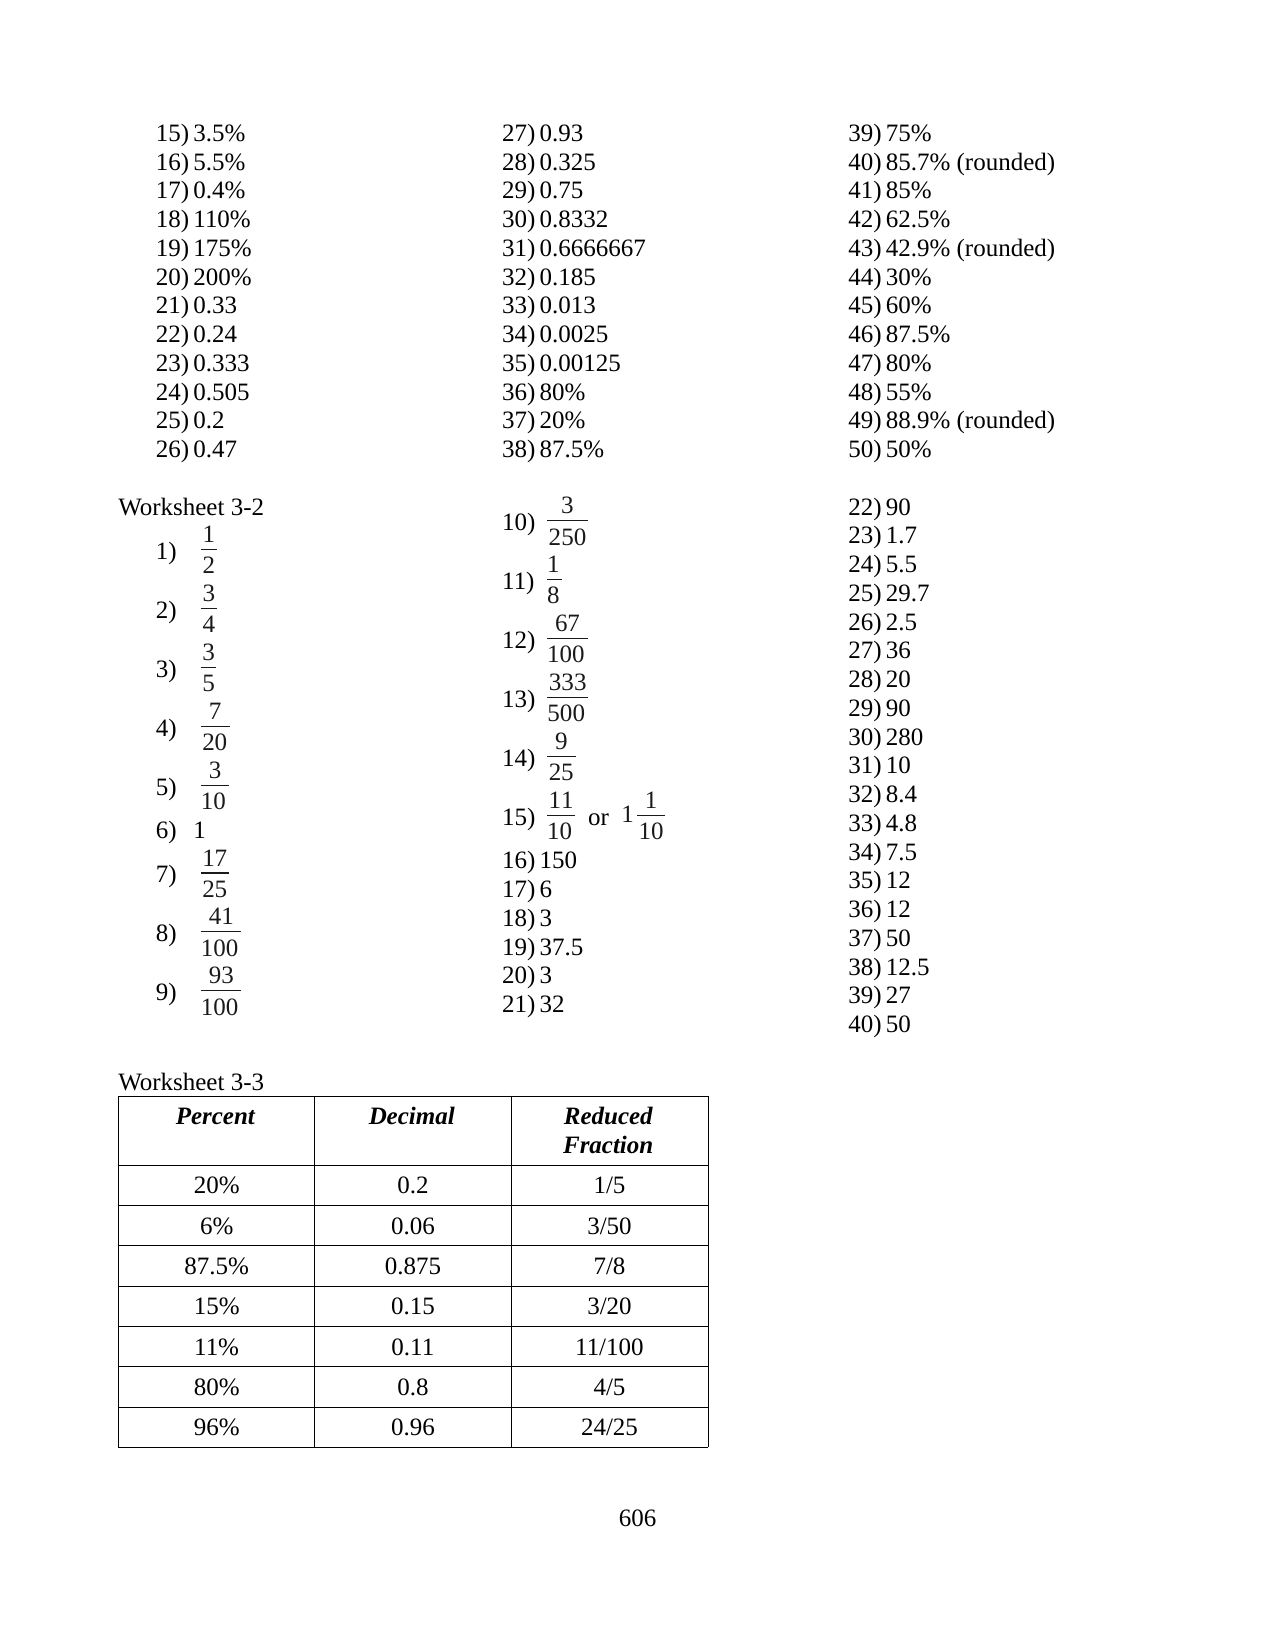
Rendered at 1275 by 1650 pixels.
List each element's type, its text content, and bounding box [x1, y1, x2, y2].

list 60% [848, 291, 1157, 319]
text Worksheet 3-3 [118, 1067, 1157, 1096]
list 0.2 [156, 406, 464, 434]
table_cell 87.5% [119, 1246, 314, 1286]
list 10 [848, 751, 1157, 779]
list 0.75 [502, 176, 811, 204]
list 80% [502, 377, 811, 406]
list 20 [848, 664, 1157, 693]
list 87.5% [848, 319, 1157, 348]
list 85% [848, 176, 1157, 204]
list 0.333 [156, 348, 464, 377]
table_header Percent [119, 1097, 314, 1165]
list 12 [848, 894, 1157, 923]
list 0.4% [156, 176, 464, 204]
list 0.013 [502, 291, 811, 319]
list 80% [848, 348, 1157, 377]
table_cell 4/5 [512, 1367, 708, 1407]
list 50 [848, 1009, 1157, 1038]
list 12.5 [848, 952, 1157, 981]
list 0.93 [502, 118, 811, 147]
table_cell 11% [119, 1327, 314, 1366]
list 0.00125 [502, 348, 811, 377]
list 280 [848, 722, 1157, 751]
list 0.6666667 [502, 233, 811, 262]
table_cell 0.96 [315, 1408, 511, 1447]
table_cell 3/20 [512, 1287, 708, 1326]
list 27 [848, 981, 1157, 1009]
table_cell 3/50 [512, 1206, 708, 1245]
table_cell 0.06 [315, 1206, 511, 1245]
list 150 [502, 846, 811, 874]
list 50% [848, 434, 1157, 463]
table_cell 0.8 [315, 1367, 511, 1407]
table_cell 20% [119, 1166, 314, 1205]
list 36 [848, 636, 1157, 664]
list 3 [502, 961, 811, 989]
list 1 [156, 815, 464, 844]
list 0.505 [156, 377, 464, 406]
table_cell 7/8 [512, 1246, 708, 1286]
list 37.5 [502, 932, 811, 961]
list 20% [502, 406, 811, 434]
table_cell 11/100 [512, 1327, 708, 1366]
list 0.8332 [502, 204, 811, 233]
table_cell 96% [119, 1408, 314, 1447]
list 5.5% [156, 147, 464, 176]
table_cell 24/25 [512, 1408, 708, 1447]
list 62.5% [848, 204, 1157, 233]
list 3 [502, 903, 811, 932]
list 0.325 [502, 147, 811, 176]
list 0.0025 [502, 319, 811, 348]
list 87.5% [502, 434, 811, 463]
list 5.5 [848, 549, 1157, 578]
table_header Decimal [315, 1097, 511, 1165]
table_cell 6% [119, 1206, 314, 1245]
table_cell 0.15 [315, 1287, 511, 1326]
list 0.47 [156, 434, 464, 463]
list 90 [848, 693, 1157, 722]
list 32 [502, 989, 811, 1018]
table_cell 1/5 [512, 1166, 708, 1205]
list 30% [848, 262, 1157, 291]
list or [502, 787, 811, 846]
table_cell 15% [119, 1287, 314, 1326]
table_cell 0.2 [315, 1166, 511, 1205]
list 90 [848, 492, 1157, 521]
list 2.5 [848, 607, 1157, 636]
list 8.4 [848, 779, 1157, 808]
list 200% [156, 262, 464, 291]
list 0.24 [156, 319, 464, 348]
list 88.9% (rounded) [848, 406, 1157, 434]
list 175% [156, 233, 464, 262]
text Worksheet 3-2 [118, 492, 464, 521]
list 4.8 [848, 808, 1157, 837]
table_cell 0.11 [315, 1327, 511, 1366]
list 3.5% [156, 118, 464, 147]
list 50 [848, 923, 1157, 952]
list 1.7 [848, 521, 1157, 549]
list 85.7% (rounded) [848, 147, 1157, 176]
list 6 [502, 874, 811, 903]
table_header Reduced Fraction [512, 1097, 708, 1165]
list 42.9% (rounded) [848, 233, 1157, 262]
list 110% [156, 204, 464, 233]
list 7.5 [848, 837, 1157, 866]
table_cell 0.875 [315, 1246, 511, 1286]
list 29.7 [848, 578, 1157, 607]
list 75% [848, 118, 1157, 147]
list 55% [848, 377, 1157, 406]
list 0.185 [502, 262, 811, 291]
list 0.33 [156, 291, 464, 319]
list 12 [848, 866, 1157, 894]
table_cell 80% [119, 1367, 314, 1407]
